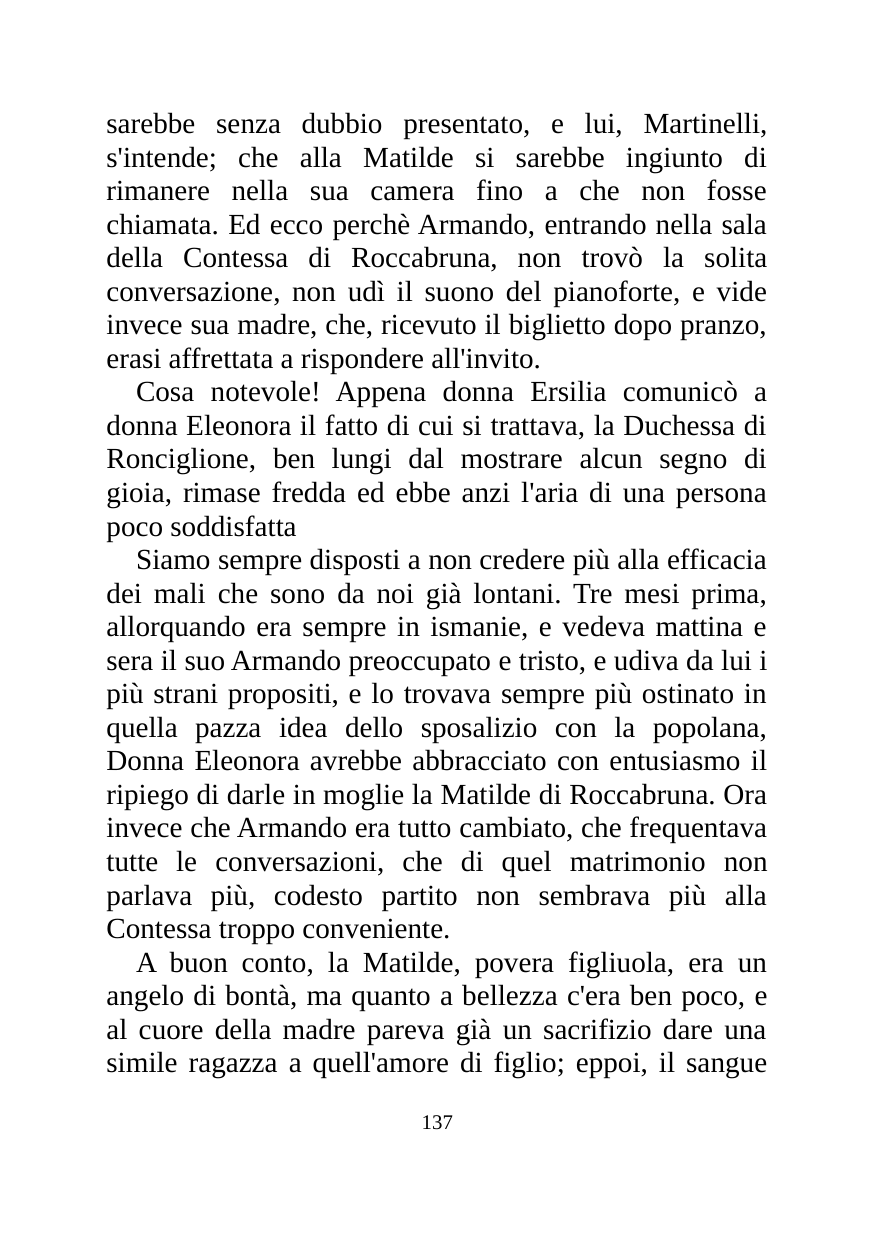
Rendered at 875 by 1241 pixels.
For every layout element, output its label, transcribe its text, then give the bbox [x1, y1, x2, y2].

text A buon conto, la Matilde, povera figliuola, era un angelo di bontà, ma quanto a bellezza c'era ben poco, e al cuore della madre pareva già un sacrifizio dare una simile ragazza a quell'amore di figlio; eppoi, il sangue [106, 945, 768, 1079]
text Cosa notevole! Appena donna Ersilia comunicò a donna Eleonora il fatto di cui si trattava, la Duchessa di Ronciglione, ben lungi dal mostrare alcun segno di gioia, rimase fredda ed ebbe anzi l'aria di una persona poco soddisfatta [106, 374, 768, 542]
text Siamo sempre disposti a non credere più alla efficacia dei mali che sono da noi già lontani. Tre mesi prima, allorquando era sempre in ismanie, e vedeva mattina e sera il suo Armando preoccupato e tristo, e udiva da lui i più strani propositi, e lo trovava sempre più ostinato in quella pazza idea dello sposalizio con la popolana, Donna Eleonora avrebbe abbracciato con entusiasmo il ripiego di darle in moglie la Matilde di Roccabruna. Ora invece che Armando era tutto cambiato, che frequentava tutte le conversazioni, che di quel matrimonio non parlava più, codesto partito non sembrava più alla Contessa troppo conveniente. [106, 542, 768, 945]
text sarebbe senza dubbio presentato, e lui, Martinelli, s'intende; che alla Matilde si sarebbe ingiunto di rimanere nella sua camera fino a che non fosse chiamata. Ed ecco perchè Armando, entrando nella sala della Contessa di Roccabruna, non trovò la solita conversazione, non udì il suono del pianoforte, e vide invece sua madre, che, ricevuto il biglietto dopo pranzo, erasi affrettata a rispondere all'invito. [106, 106, 768, 374]
